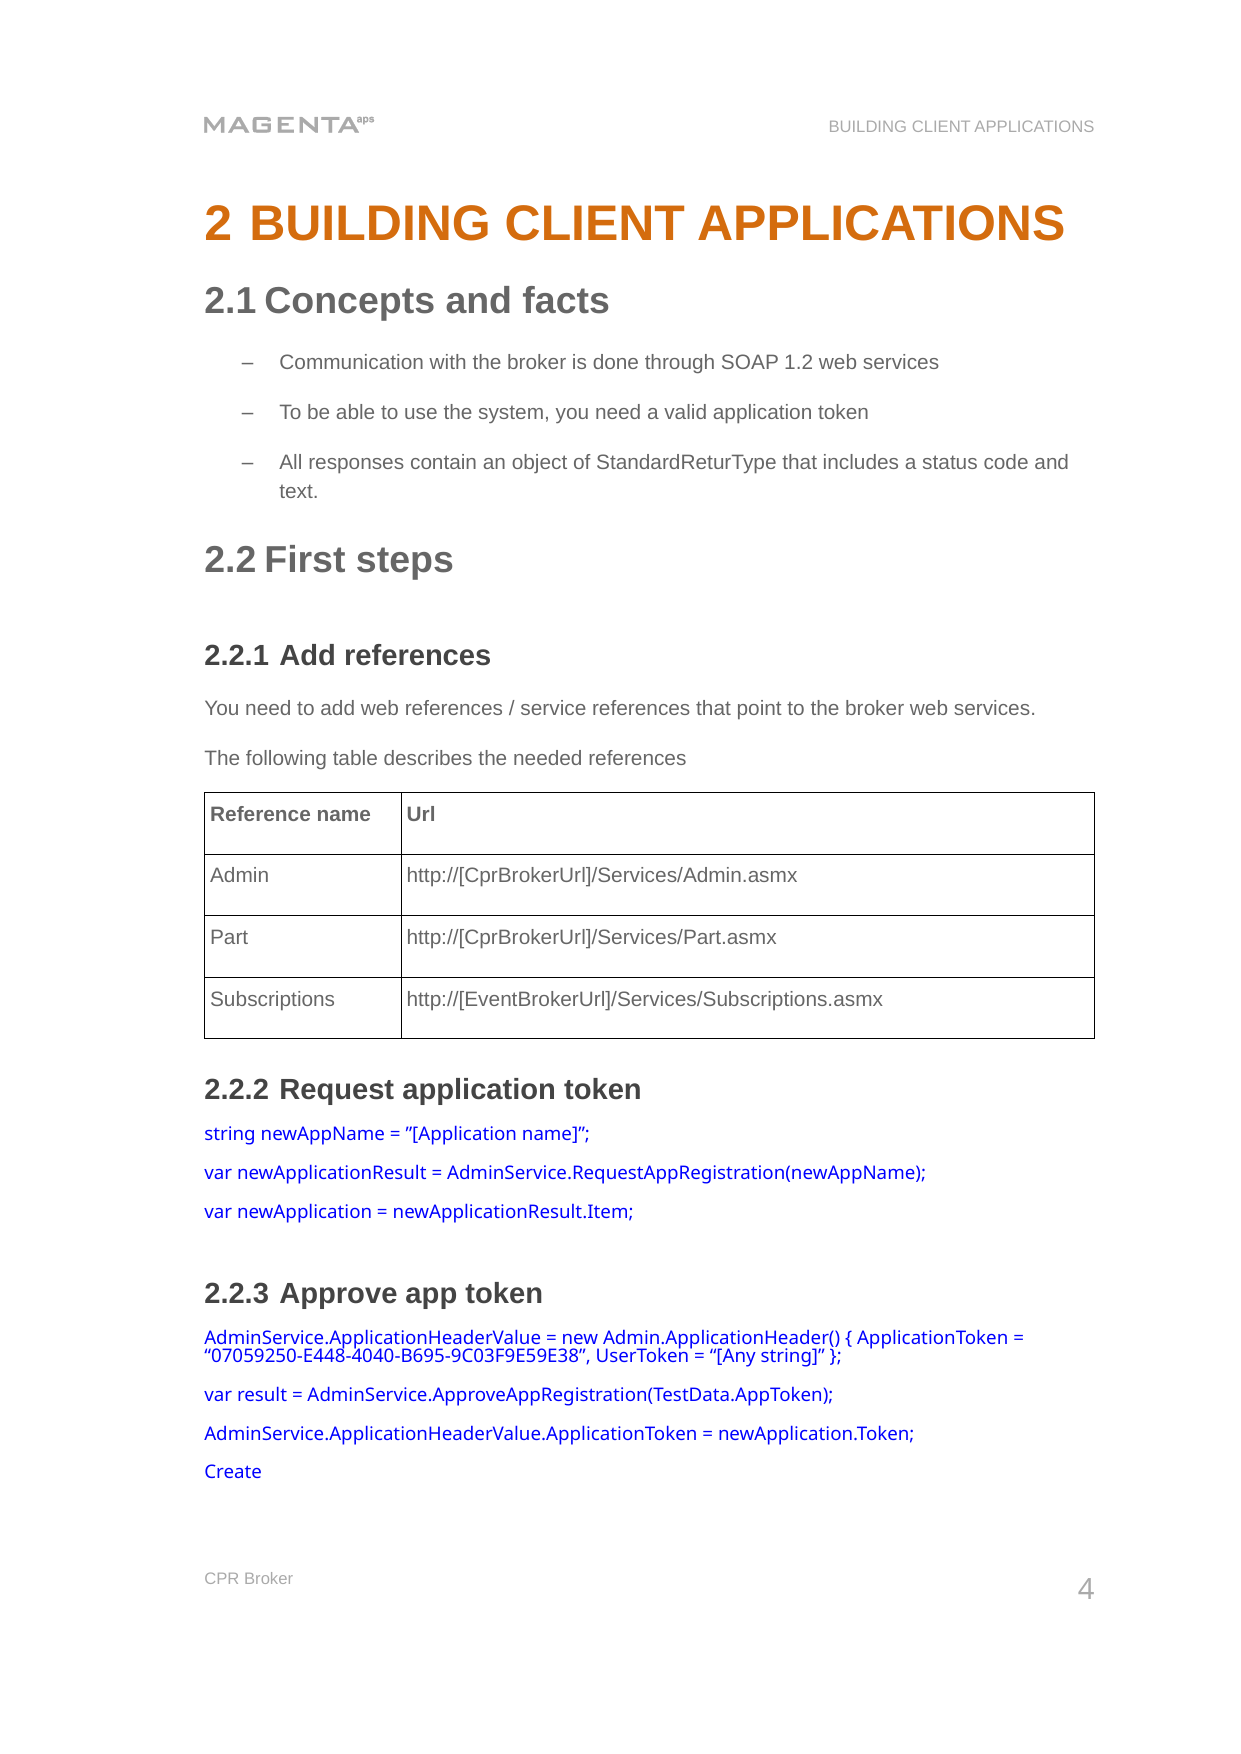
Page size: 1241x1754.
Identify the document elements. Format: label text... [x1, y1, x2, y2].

text AdminService.ApplicationHeaderValue = new Admin.ApplicationHeader() { ApplicationToken = “07059250-E448-4040-B695-9C03F9E59E38”, UserToken = “[Any string]” }; [204, 1330, 1094, 1366]
table_cell Part [205, 916, 401, 977]
table_header Reference name [205, 793, 401, 854]
table_cell http://[CprBrokerUrl]/Services/Part.asmx [402, 916, 1094, 977]
list All responses contain an object of StandardReturType that includes a status code and text. [242, 446, 1094, 504]
text string newAppName = ”[Application name]”; [204, 1126, 1094, 1144]
table_cell http://[EventBrokerUrl]/Services/Subscriptions.asmx [402, 978, 1094, 1038]
list Communication with the broker is done through SOAP 1.2 web services [242, 346, 1094, 375]
text You need to add web references / service references that point to the broker web services. [204, 692, 1094, 721]
table_cell Subscriptions [205, 978, 401, 1038]
subtitle Add references [204, 619, 1094, 677]
subtitle Approve app token [204, 1257, 1094, 1315]
text var result = AdminService.ApproveAppRegistration(TestData.AppToken); [204, 1387, 1094, 1405]
table_header Url [402, 793, 1094, 854]
text AdminService.ApplicationHeaderValue.ApplicationToken = newApplication.Token; [204, 1426, 1094, 1444]
subtitle First steps [204, 525, 1094, 584]
subtitle Request application token [204, 1053, 1094, 1111]
table_cell Admin [205, 855, 401, 915]
text The following table describes the needed references [204, 742, 1094, 771]
table_cell http://[CprBrokerUrl]/Services/Admin.asmx [402, 855, 1094, 915]
text var newApplicationResult = AdminService.RequestAppRegistration(newAppName); [204, 1165, 1094, 1183]
subtitle Concepts and facts [204, 267, 1094, 325]
subtitle BUILDING CLIENT APPLICATIONS [204, 194, 1094, 252]
list To be able to use the system, you need a valid application token [242, 396, 1094, 425]
text Create [204, 1464, 1094, 1483]
text var newApplication = newApplicationResult.Item; [204, 1204, 1094, 1222]
